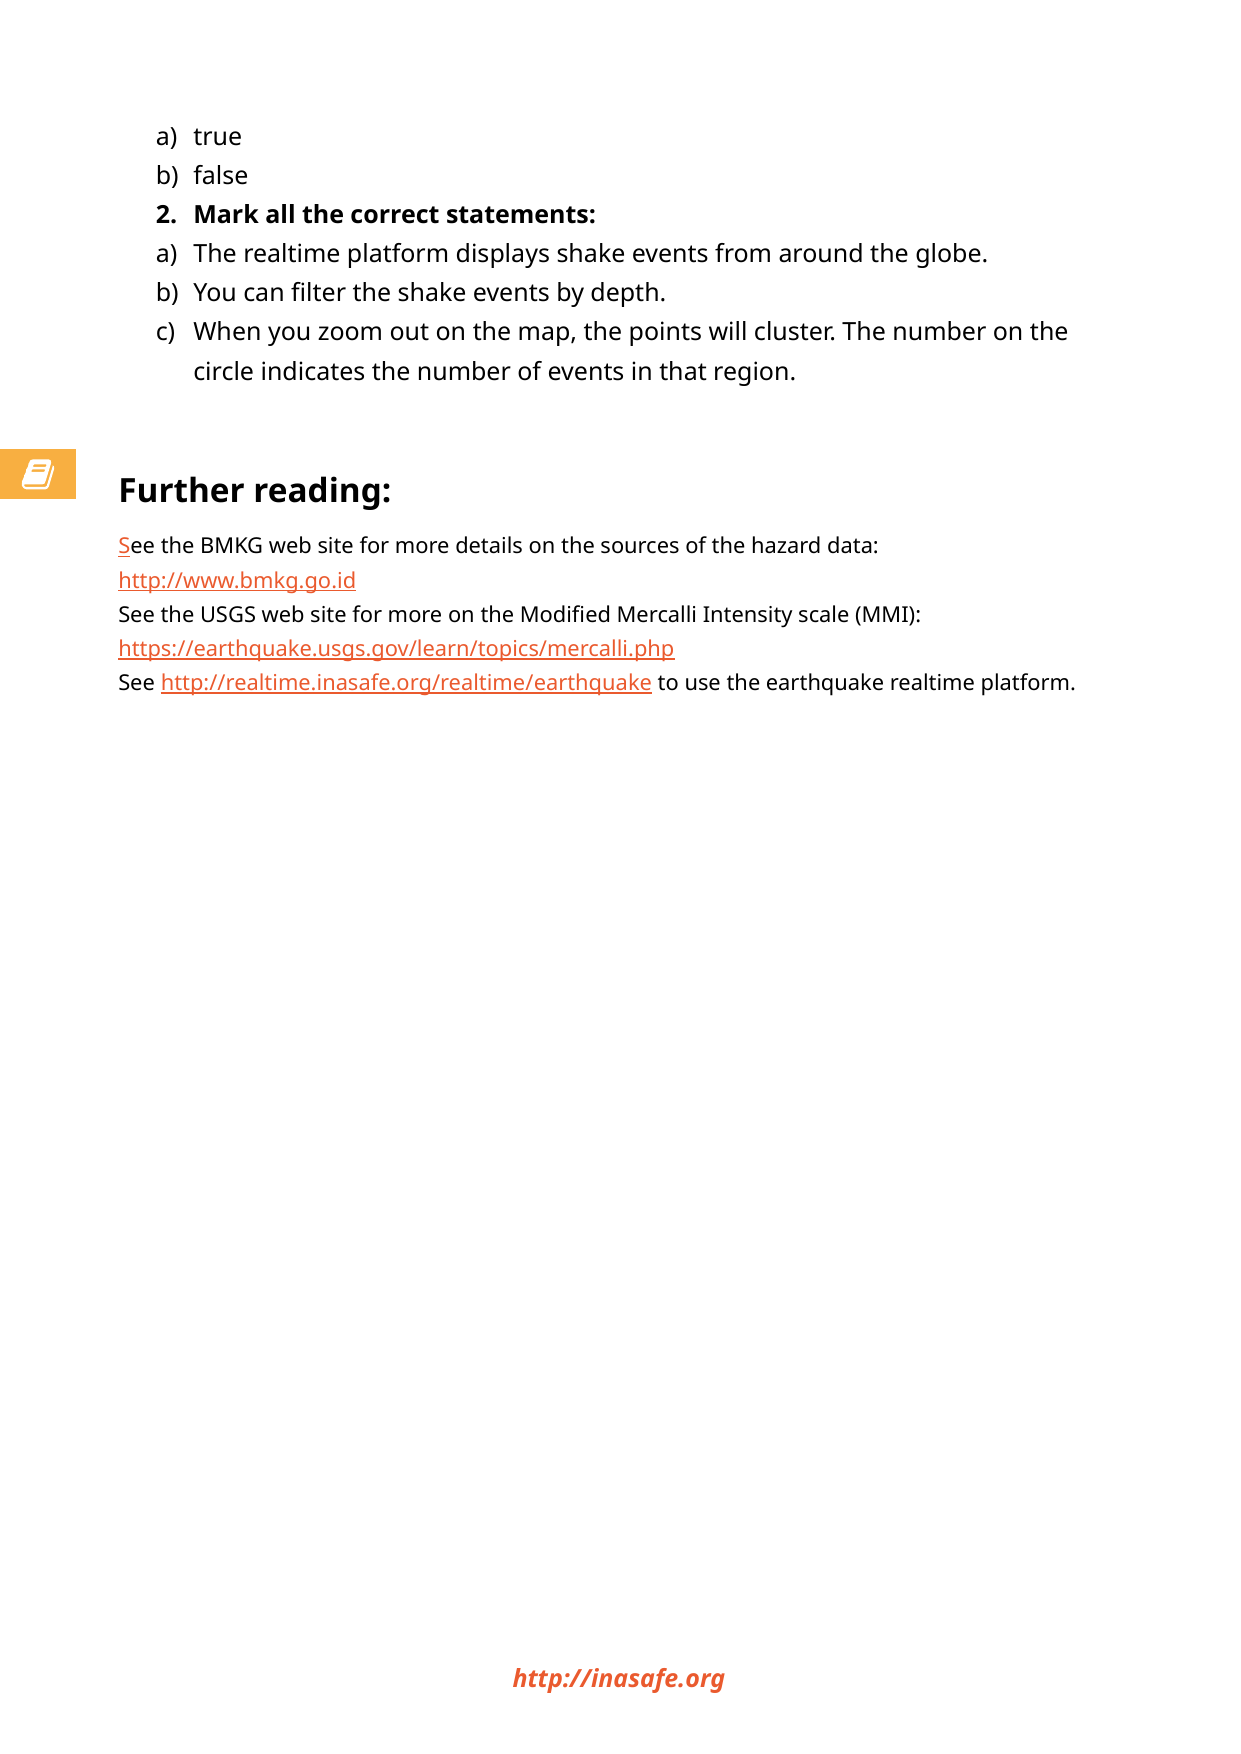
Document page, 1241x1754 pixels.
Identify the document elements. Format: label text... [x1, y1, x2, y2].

text See the BMKG web site for more details on the sources of the hazard data: http://www.bmkg.go.id [118, 531, 1122, 594]
list You can filter the shake events by depth. [156, 275, 1122, 309]
list true [156, 118, 1122, 152]
list The realtime platform displays shake events from around the globe. [156, 236, 1122, 270]
list When you zoom out on the map, the points will cluster. The number on the circle indicates the number of events in that region. [156, 314, 1122, 387]
subtitle Further reading: [118, 467, 1122, 512]
list Mark all the correct statements: [156, 196, 1122, 231]
text See the USGS web site for more on the Modified Mercalli Intensity scale (MMI): https://earthquake.usgs.gov/learn/topics/mercalli.php [118, 599, 1122, 663]
text See http://realtime.inasafe.org/realtime/earthquake to use the earthquake realtime platform. [118, 667, 1122, 697]
list false [156, 157, 1122, 191]
